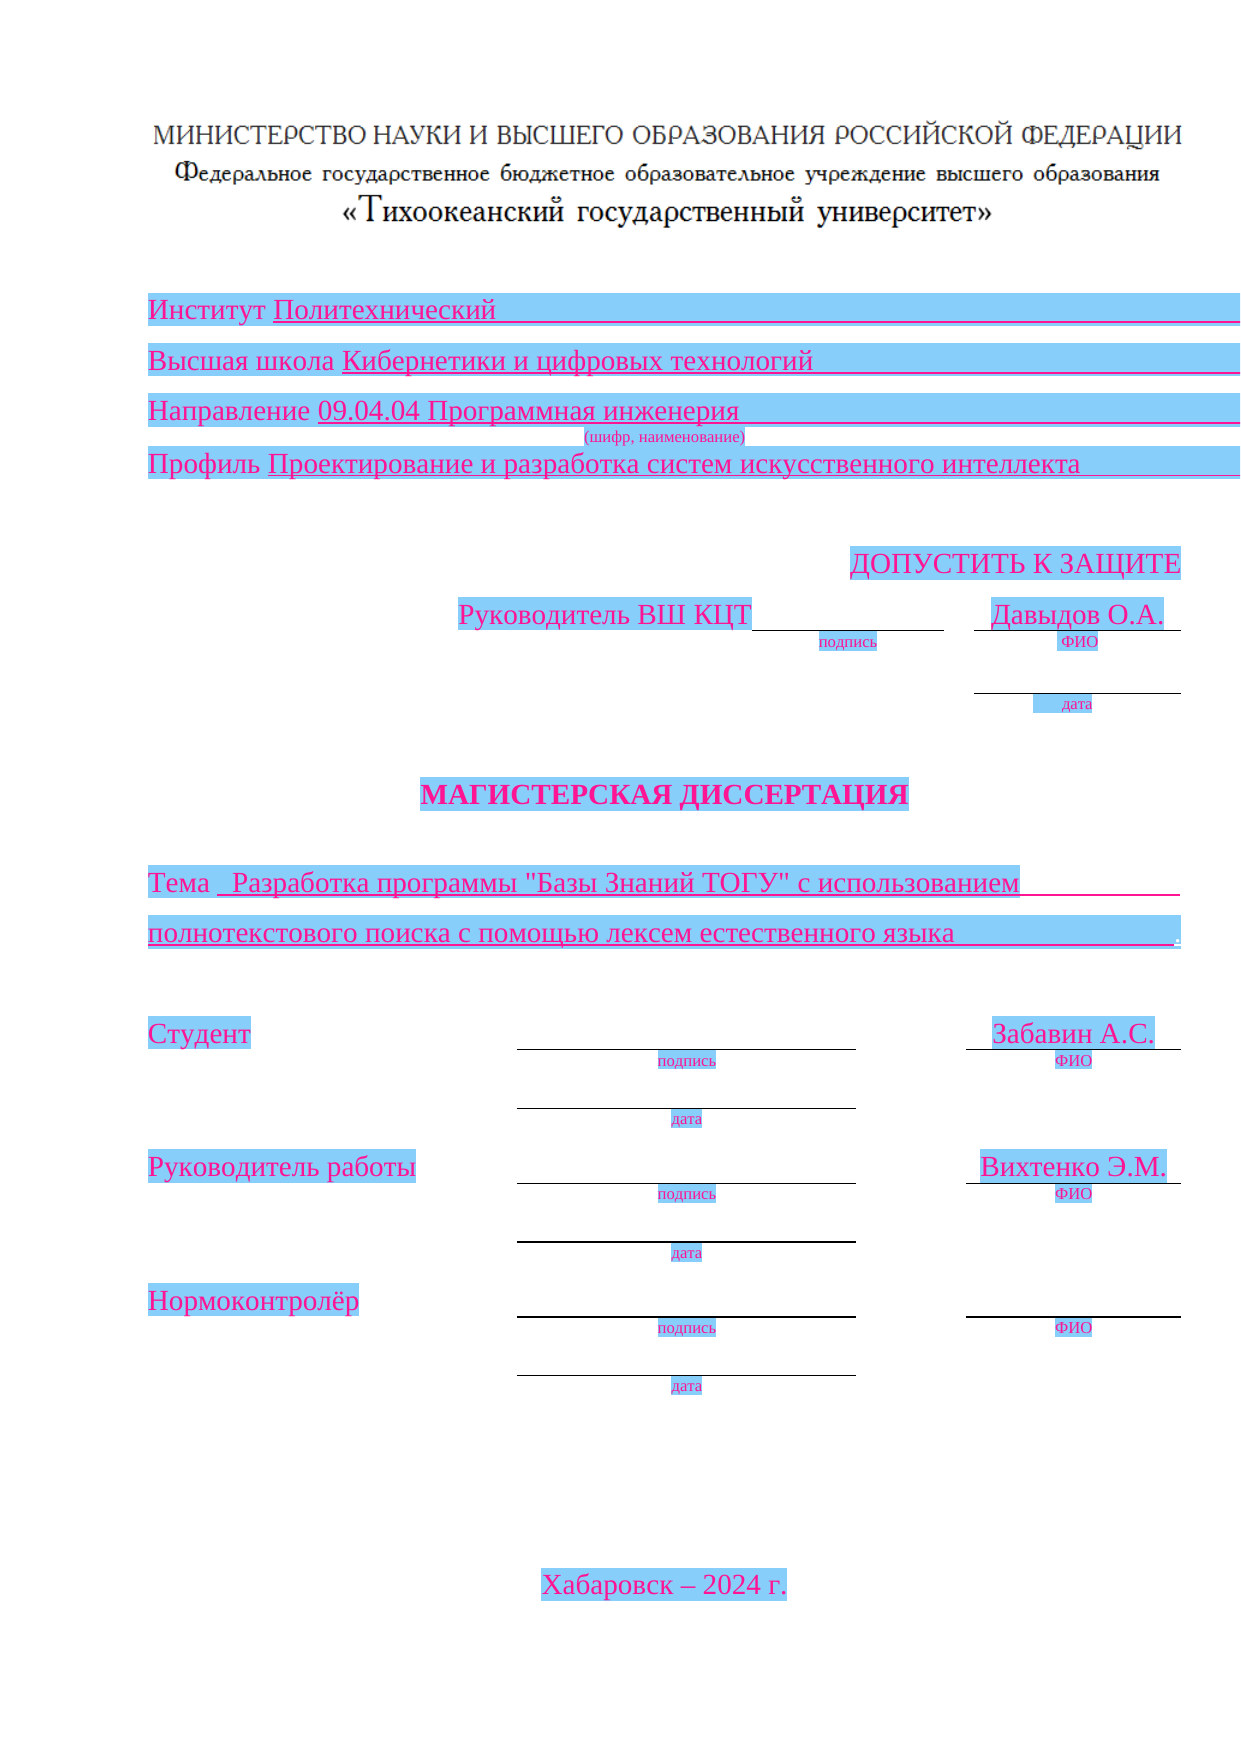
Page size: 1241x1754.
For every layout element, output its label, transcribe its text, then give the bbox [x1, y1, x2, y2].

table_cell дата [517, 1376, 856, 1416]
table_header [856, 1016, 966, 1149]
table_cell [856, 1149, 966, 1283]
text Направление 09.04.04 Программная инженерия [148, 393, 1181, 427]
table_header [752, 597, 944, 630]
table_cell [517, 1283, 856, 1316]
table_cell ФИО [966, 1184, 1181, 1283]
table_header Давыдов О.А. [974, 597, 1181, 630]
table_header Руководитель ВШ КЦТ [324, 597, 752, 727]
text Институт Политехнический [148, 292, 1181, 326]
table_cell дата [517, 1109, 856, 1149]
table_cell Нормоконтролёр [148, 1283, 517, 1416]
table_cell Вихтенко Э.М. [966, 1149, 1181, 1183]
table_cell Руководитель работы [148, 1149, 517, 1283]
table_cell подпись [517, 1050, 856, 1108]
table_cell ФИО [974, 631, 1181, 692]
table_header Забавин А.С. [966, 1016, 1181, 1049]
table_cell подпись [517, 1318, 856, 1375]
table_header [944, 597, 974, 692]
text Профиль Проектирование и разработка систем искусственного интеллекта [148, 446, 1181, 479]
table_cell дата [517, 1243, 856, 1283]
text Высшая школа Кибернетики и цифровых технологий [148, 343, 1181, 376]
table_cell ФИО [966, 1318, 1181, 1416]
text ДОПУСТИТЬ К ЗАЩИТЕ [148, 546, 1181, 580]
table_cell [856, 1283, 966, 1416]
table_cell [752, 693, 944, 727]
text (шифр, наименование) [148, 427, 1181, 446]
table_cell дата [944, 693, 1181, 727]
text Тема Разработка программы "Базы Знаний ТОГУ" с использованием полнотекстового поиска с помощью лексем естественного языка . [148, 865, 1181, 944]
table_header [517, 1016, 856, 1049]
table_cell подпись [517, 1184, 856, 1241]
table_cell подпись [752, 631, 944, 692]
table_header Студент [148, 1016, 517, 1149]
text Хабаровск – 2024 г. [148, 1567, 1181, 1601]
table_cell [517, 1149, 856, 1183]
text МАГИСТЕРСКАЯ ДИССЕРТАЦИЯ [148, 777, 1181, 811]
table_cell ФИО [966, 1050, 1181, 1149]
table_cell [966, 1283, 1181, 1316]
